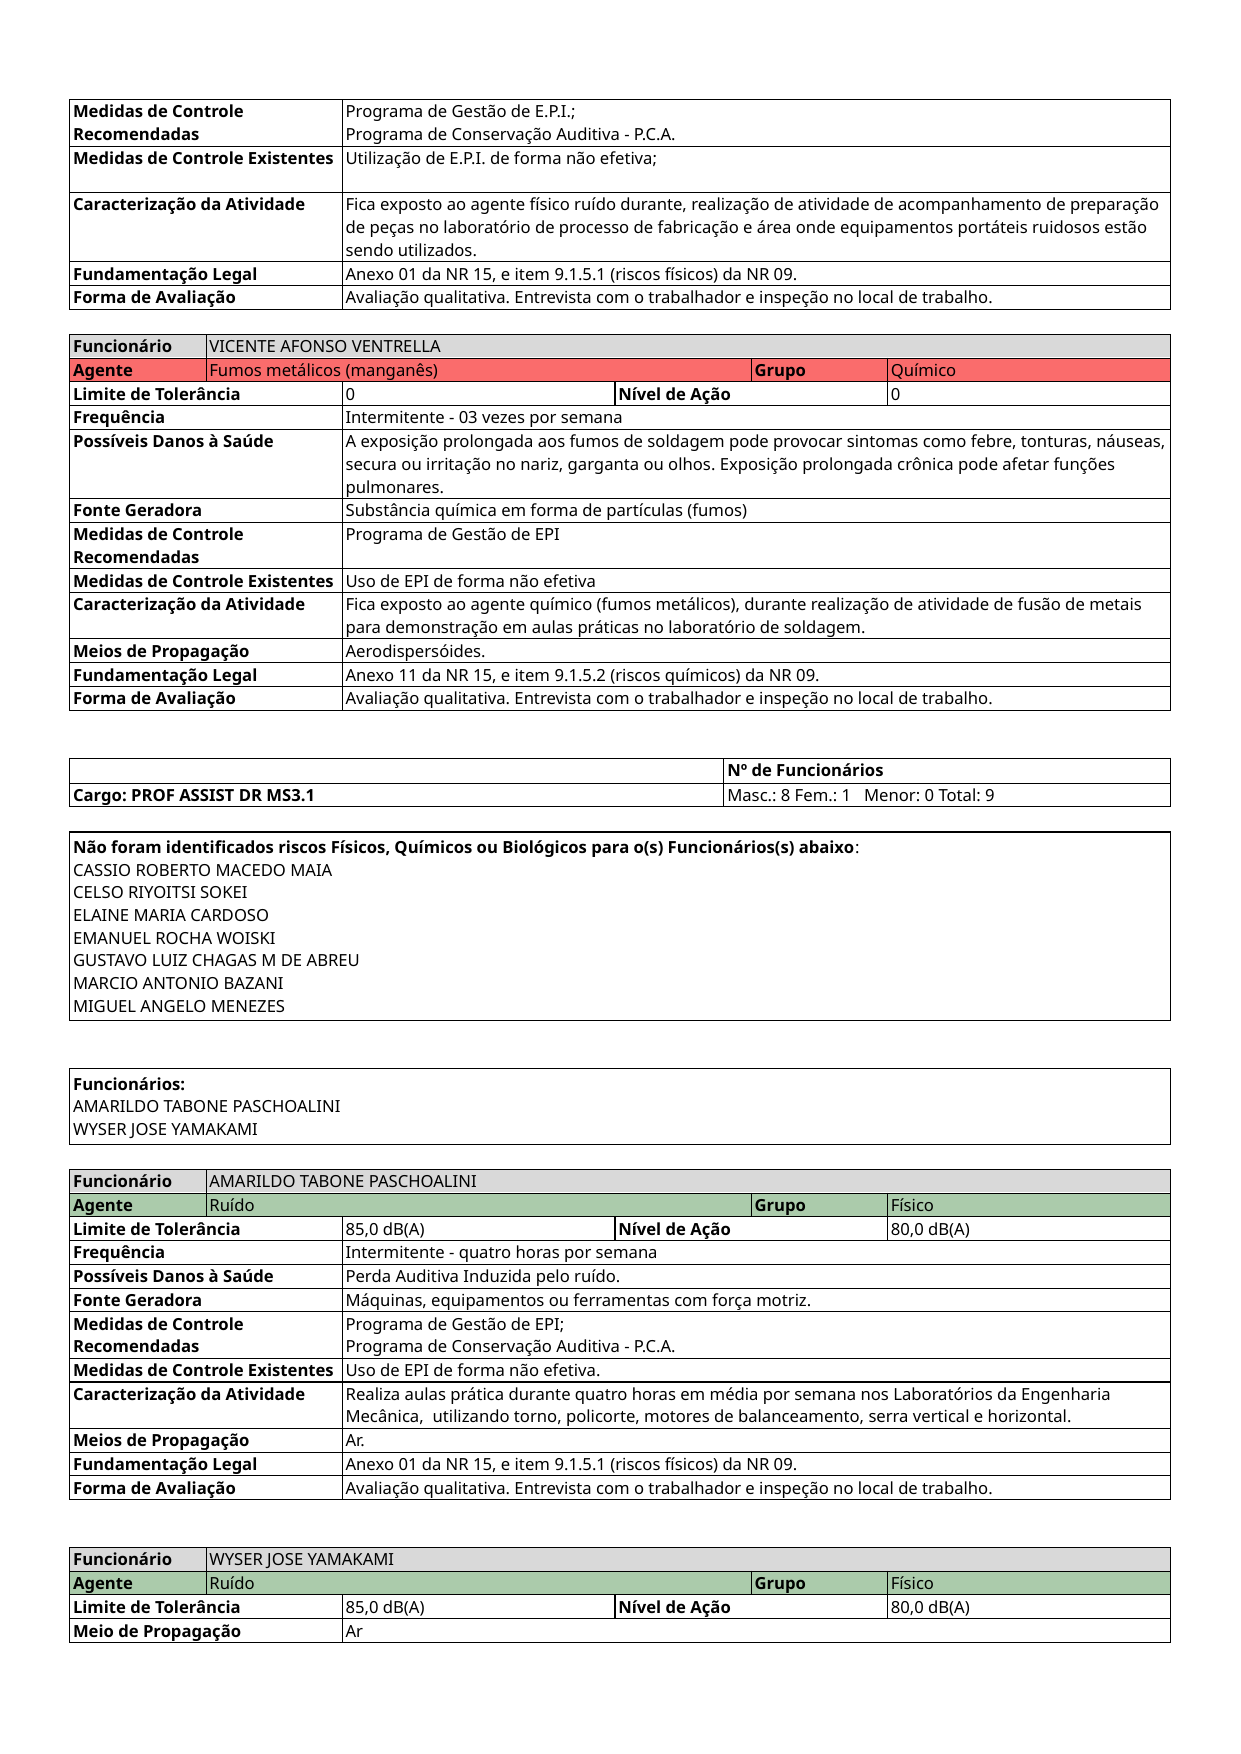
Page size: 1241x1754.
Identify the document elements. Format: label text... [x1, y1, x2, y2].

table_cell 85,0 dB(A) [343, 1595, 614, 1618]
table_cell Fica exposto ao agente físico ruído durante, realização de atividade de acompanhamento de preparação de peças no laboratório de processo de fabricação e área onde equipamentos portáteis ruidosos estão sendo utilizados. [343, 193, 1170, 261]
table_cell Fundamentação Legal [70, 1453, 342, 1475]
table_cell Forma de Avaliação [70, 1476, 342, 1499]
table_cell Masc.: 8 Fem.: 1 Menor: 0 Total: 9 [724, 784, 1170, 806]
table_cell 80,0 dB(A) [888, 1595, 1170, 1618]
table_cell Ruído [207, 1194, 751, 1216]
table_cell Ar. [343, 1429, 1170, 1452]
table_cell Uso de EPI de forma não efetiva. [343, 1359, 1170, 1381]
table_cell Grupo [752, 359, 887, 381]
table_header AMARILDO TABONE PASCHOALINI [207, 1170, 1170, 1192]
table_cell Aerodispersóides. [343, 639, 1170, 662]
table_cell Medidas de Controle Existentes [70, 569, 342, 592]
table_header [70, 759, 723, 782]
table_cell Físico [888, 1572, 1170, 1594]
table_header Funcionários: AMARILDO TABONE PASCHOALINI WYSER JOSE YAMAKAMI [70, 1069, 1170, 1143]
table_cell 0 [343, 382, 614, 405]
table_cell Anexo 11 da NR 15, e item 9.1.5.2 (riscos químicos) da NR 09. [343, 663, 1170, 686]
table_cell Medidas de Controle Existentes [70, 147, 342, 192]
table_cell Frequência [70, 406, 342, 429]
table_cell Agente [70, 359, 206, 381]
table_cell Limite de Tolerância [70, 382, 342, 405]
table_cell Químico [888, 359, 1170, 381]
table_header VICENTE AFONSO VENTRELLA [207, 335, 1170, 357]
table_cell Fonte Geradora [70, 499, 342, 522]
table_cell Fumos metálicos (manganês) [207, 359, 751, 381]
table_cell Forma de Avaliação [70, 286, 342, 309]
table_cell Físico [888, 1194, 1170, 1216]
table_cell Uso de EPI de forma não efetiva [343, 569, 1170, 592]
table_header Não foram identificados riscos Físicos, Químicos ou Biológicos para o(s) Funcionários(s) abaixo: CASSIO ROBERTO MACEDO MAIA CELSO RIYOITSI SOKEI ELAINE MARIA CARDOSO EMANUEL ROCHA WOISKI GUSTAVO LUIZ CHAGAS M DE ABREU MARCIO ANTONIO BAZANI MIGUEL ANGELO MENEZES [70, 833, 1170, 1020]
table_cell Fundamentação Legal [70, 663, 342, 686]
table_cell Caracterização da Atividade [70, 193, 342, 261]
table_header Nº de Funcionários [724, 759, 1170, 782]
table_header Funcionário [70, 335, 206, 357]
table_cell Nível de Ação [616, 1595, 887, 1618]
table_cell Agente [70, 1194, 206, 1216]
table_cell Cargo: PROF ASSIST DR MS3.1 [70, 784, 723, 806]
table_cell Medidas de Controle Recomendadas [70, 523, 342, 568]
table_cell Anexo 01 da NR 15, e item 9.1.5.1 (riscos físicos) da NR 09. [343, 1453, 1170, 1475]
table_cell Nível de Ação [616, 1217, 887, 1240]
table_cell Ruído [207, 1572, 751, 1594]
table_cell Anexo 01 da NR 15, e item 9.1.5.1 (riscos físicos) da NR 09. [343, 262, 1170, 285]
table_cell Programa de Gestão de EPI [343, 523, 1170, 568]
table_cell Possíveis Danos à Saúde [70, 430, 342, 498]
table_cell Intermitente - 03 vezes por semana [343, 406, 1170, 429]
table_cell Caracterização da Atividade [70, 593, 342, 638]
table_cell Meios de Propagação [70, 1429, 342, 1452]
table_cell A exposição prolongada aos fumos de soldagem pode provocar sintomas como febre, tonturas, náuseas, secura ou irritação no nariz, garganta ou olhos. Exposição prolongada crônica pode afetar funções pulmonares. [343, 430, 1170, 498]
table_cell Fonte Geradora [70, 1289, 342, 1311]
table_cell Agente [70, 1572, 206, 1594]
table_cell Intermitente - quatro horas por semana [343, 1241, 1170, 1264]
table_cell 85,0 dB(A) [343, 1217, 614, 1240]
table_cell Substância química em forma de partículas (fumos) [343, 499, 1170, 522]
table_cell Avaliação qualitativa. Entrevista com o trabalhador e inspeção no local de trabalho. [343, 286, 1170, 309]
table_header Funcionário [70, 1548, 206, 1571]
table_cell Meios de Propagação [70, 639, 342, 662]
table_header Funcionário [70, 1170, 206, 1192]
table_cell Nível de Ação [616, 382, 887, 405]
table_cell Ar [343, 1619, 1170, 1642]
table_cell Possíveis Danos à Saúde [70, 1265, 342, 1287]
table_cell Meio de Propagação [70, 1619, 342, 1642]
table_header WYSER JOSE YAMAKAMI [207, 1548, 1170, 1571]
table_cell 80,0 dB(A) [888, 1217, 1170, 1240]
table_cell Forma de Avaliação [70, 687, 342, 709]
table_cell Frequência [70, 1241, 342, 1264]
table_cell Limite de Tolerância [70, 1217, 342, 1240]
table_cell Perda Auditiva Induzida pelo ruído. [343, 1265, 1170, 1287]
table_cell Caracterização da Atividade [70, 1383, 342, 1428]
table_cell Realiza aulas prática durante quatro horas em média por semana nos Laboratórios da Engenharia Mecânica, utilizando torno, policorte, motores de balanceamento, serra vertical e horizontal. [343, 1383, 1170, 1428]
table_cell Medidas de Controle Recomendadas [70, 1312, 342, 1358]
table_cell 0 [888, 382, 1170, 405]
table_cell Grupo [752, 1572, 887, 1594]
table_cell Medidas de Controle Existentes [70, 1359, 342, 1381]
table_cell Fundamentação Legal [70, 262, 342, 285]
table_cell Grupo [752, 1194, 887, 1216]
table_cell Programa de Gestão de E.P.I.; Programa de Conservação Auditiva - P.C.A. [343, 100, 1170, 146]
table_cell Medidas de Controle Recomendadas [70, 100, 342, 146]
table_cell Fica exposto ao agente químico (fumos metálicos), durante realização de atividade de fusão de metais para demonstração em aulas práticas no laboratório de soldagem. [343, 593, 1170, 638]
table_cell Utilização de E.P.I. de forma não efetiva; [343, 147, 1170, 192]
table_cell Avaliação qualitativa. Entrevista com o trabalhador e inspeção no local de trabalho. [343, 687, 1170, 709]
table_cell Programa de Gestão de EPI; Programa de Conservação Auditiva - P.C.A. [343, 1312, 1170, 1358]
table_cell Máquinas, equipamentos ou ferramentas com força motriz. [343, 1289, 1170, 1311]
table_cell Limite de Tolerância [70, 1595, 342, 1618]
table_cell Avaliação qualitativa. Entrevista com o trabalhador e inspeção no local de trabalho. [343, 1476, 1170, 1499]
